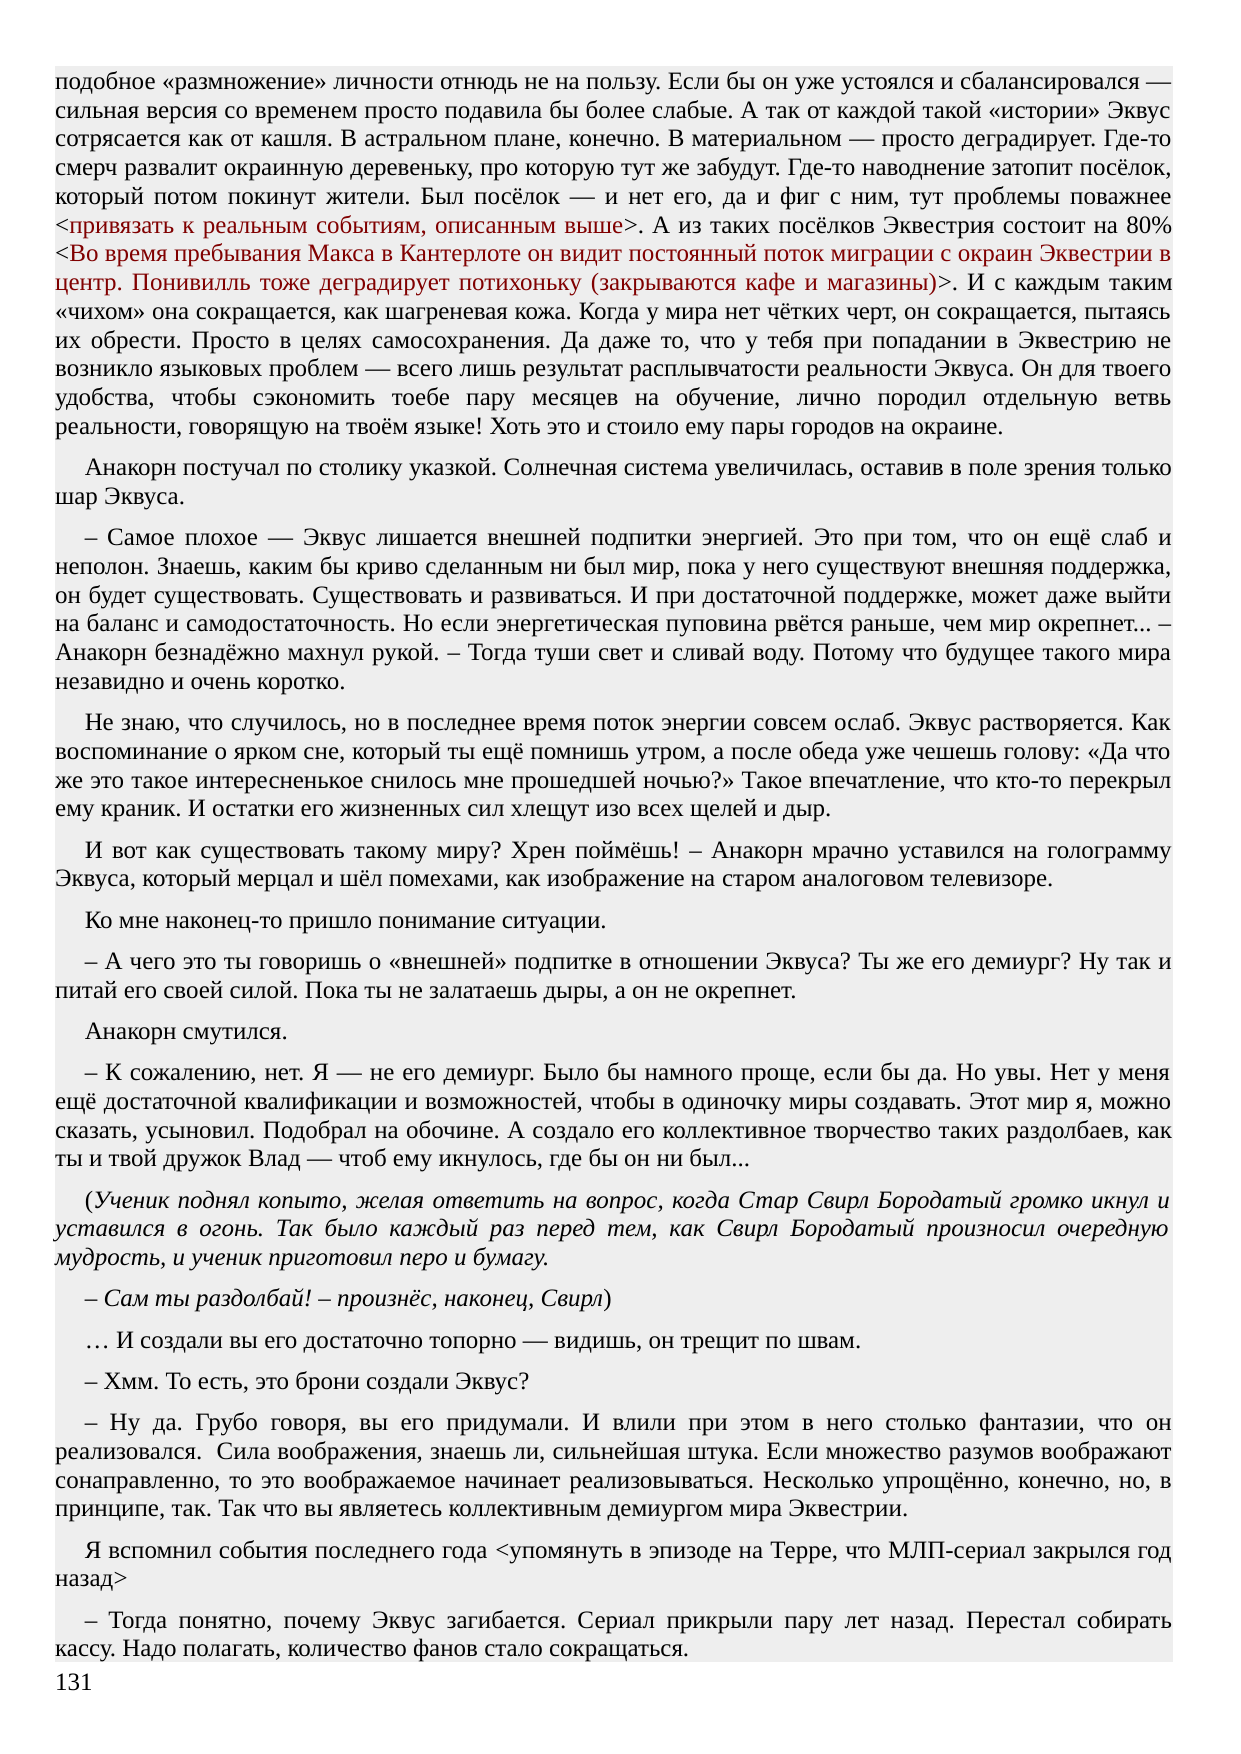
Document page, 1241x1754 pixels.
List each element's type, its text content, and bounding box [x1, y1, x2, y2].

text Анакорн постучал по столику указкой. Солнечная система увеличилась, оставив в поле зрения только шар Эквуса. [55, 452, 1173, 510]
text Я вспомнил события последнего года <упомянуть в эпизоде на Терре, что МЛП-сериал закрылся год назад> [55, 1535, 1173, 1592]
text (Ученик поднял копыто, желая ответить на вопрос, когда Стар Свирл Бородатый громко икнул и уставился в огонь. Так было каждый раз перед тем, как Свирл Бородатый произносил очередную мудрость, и ученик приготовил перо и бумагу. [55, 1185, 1173, 1271]
text – Хмм. То есть, это брони создали Эквус? [55, 1366, 1173, 1395]
text … И создали вы его достаточно топорно — видишь, он трещит по швам. [55, 1325, 1173, 1353]
text – Тогда понятно, почему Эквус загибается. Сериал прикрыли пару лет назад. Перестал собирать кассу. Надо полагать, количество фанов стало сокращаться. [55, 1605, 1173, 1662]
text – Самое плохое — Эквус лишается внешней подпитки энергией. Это при том, что он ещё слаб и неполон. Знаешь, каким бы криво сделанным ни был мир, пока у него существуют внешняя поддержка, он будет существовать. Существовать и развиваться. И при достаточной поддержке, может даже выйти на баланс и самодостаточность. Но если энергетическая пуповина рвётся раньше, чем мир окрепнет... – Анакорн безнадёжно махнул рукой. – Тогда туши свет и сливай воду. Потому что будущее такого мира незавидно и очень коротко. [55, 522, 1173, 695]
text И вот как существовать такому миру? Хрен поймёшь! – Анакорн мрачно уставился на голограмму Эквуса, который мерцал и шёл помехами, как изображение на старом аналоговом телевизоре. [55, 835, 1173, 892]
text подобное «размножение» личности отнюдь не на пользу. Если бы он уже устоялся и сбалансировался — сильная версия со временем просто подавила бы более слабые. А так от каждой такой «истории» Эквус сотрясается как от кашля. В астральном плане, конечно. В материальном — просто деградирует. Где-то смерч развалит окраинную деревеньку, про которую тут же забудут. Где-то наводнение затопит посёлок, который потом покинут жители. Был посёлок — и нет его, да и фиг с ним, тут проблемы поважнее <привязать к реальным событиям, описанным выше>. А из таких посёлков Эквестрия состоит на 80% <Во время пребывания Макса в Кантерлоте он видит постоянный поток миграции с окраин Эквестрии в центр. Понивилль тоже деградирует потихоньку (закрываются кафе и магазины)>. И с каждым таким «чихом» она сокращается, как шагреневая кожа. Когда у мира нет чётких черт, он сокращается, пытаясь их обрести. Просто в целях самосохранения. Да даже то, что у тебя при попадании в Эквестрию не возникло языковых проблем — всего лишь результат расплывчатости реальности Эквуса. Он для твоего удобства, чтобы сэкономить тоебе пару месяцев на обучение, лично породил отдельную ветвь реальности, говорящую на твоём языке! Хоть это и стоило ему пары городов на окраине. [55, 66, 1173, 440]
text Анакорн смутился. [55, 1016, 1173, 1045]
text Не знаю, что случилось, но в последнее время поток энергии совсем ослаб. Эквус растворяется. Как воспоминание о ярком сне, который ты ещё помнишь утром, а после обеда уже чешешь голову: «Да что же это такое интересненькое снилось мне прошедшей ночью?» Такое впечатление, что кто-то перекрыл ему краник. И остатки его жизненных сил хлещут изо всех щелей и дыр. [55, 707, 1173, 822]
text – К сожалению, нет. Я — не его демиург. Было бы намного проще, если бы да. Но увы. Нет у меня ещё достаточной квалификации и возможностей, чтобы в одиночку миры создавать. Этот мир я, можно сказать, усыновил. Подобрал на обочине. А создало его коллективное творчество таких раздолбаев, как ты и твой дружок Влад — чтоб ему икнулось, где бы он ни был... [55, 1057, 1173, 1172]
text – Ну да. Грубо говоря, вы его придумали. И влили при этом в него столько фантазии, что он реализовался. Сила воображения, знаешь ли, сильнейшая штука. Если множество разумов воображают сонаправленно, то это воображаемое начинает реализовываться. Несколько упрощённо, конечно, но, в принципе, так. Так что вы являетесь коллективным демиургом мира Эквестрии. [55, 1407, 1173, 1522]
text Ко мне наконец-то пришло понимание ситуации. [55, 905, 1173, 933]
text – Сам ты раздолбай! – произнёс, наконец, Свирл) [55, 1283, 1173, 1312]
text – А чего это ты говоришь о «внешней» подпитке в отношении Эквуса? Ты же его демиург? Ну так и питай его своей силой. Пока ты не залатаешь дыры, а он не окрепнет. [55, 946, 1173, 1003]
